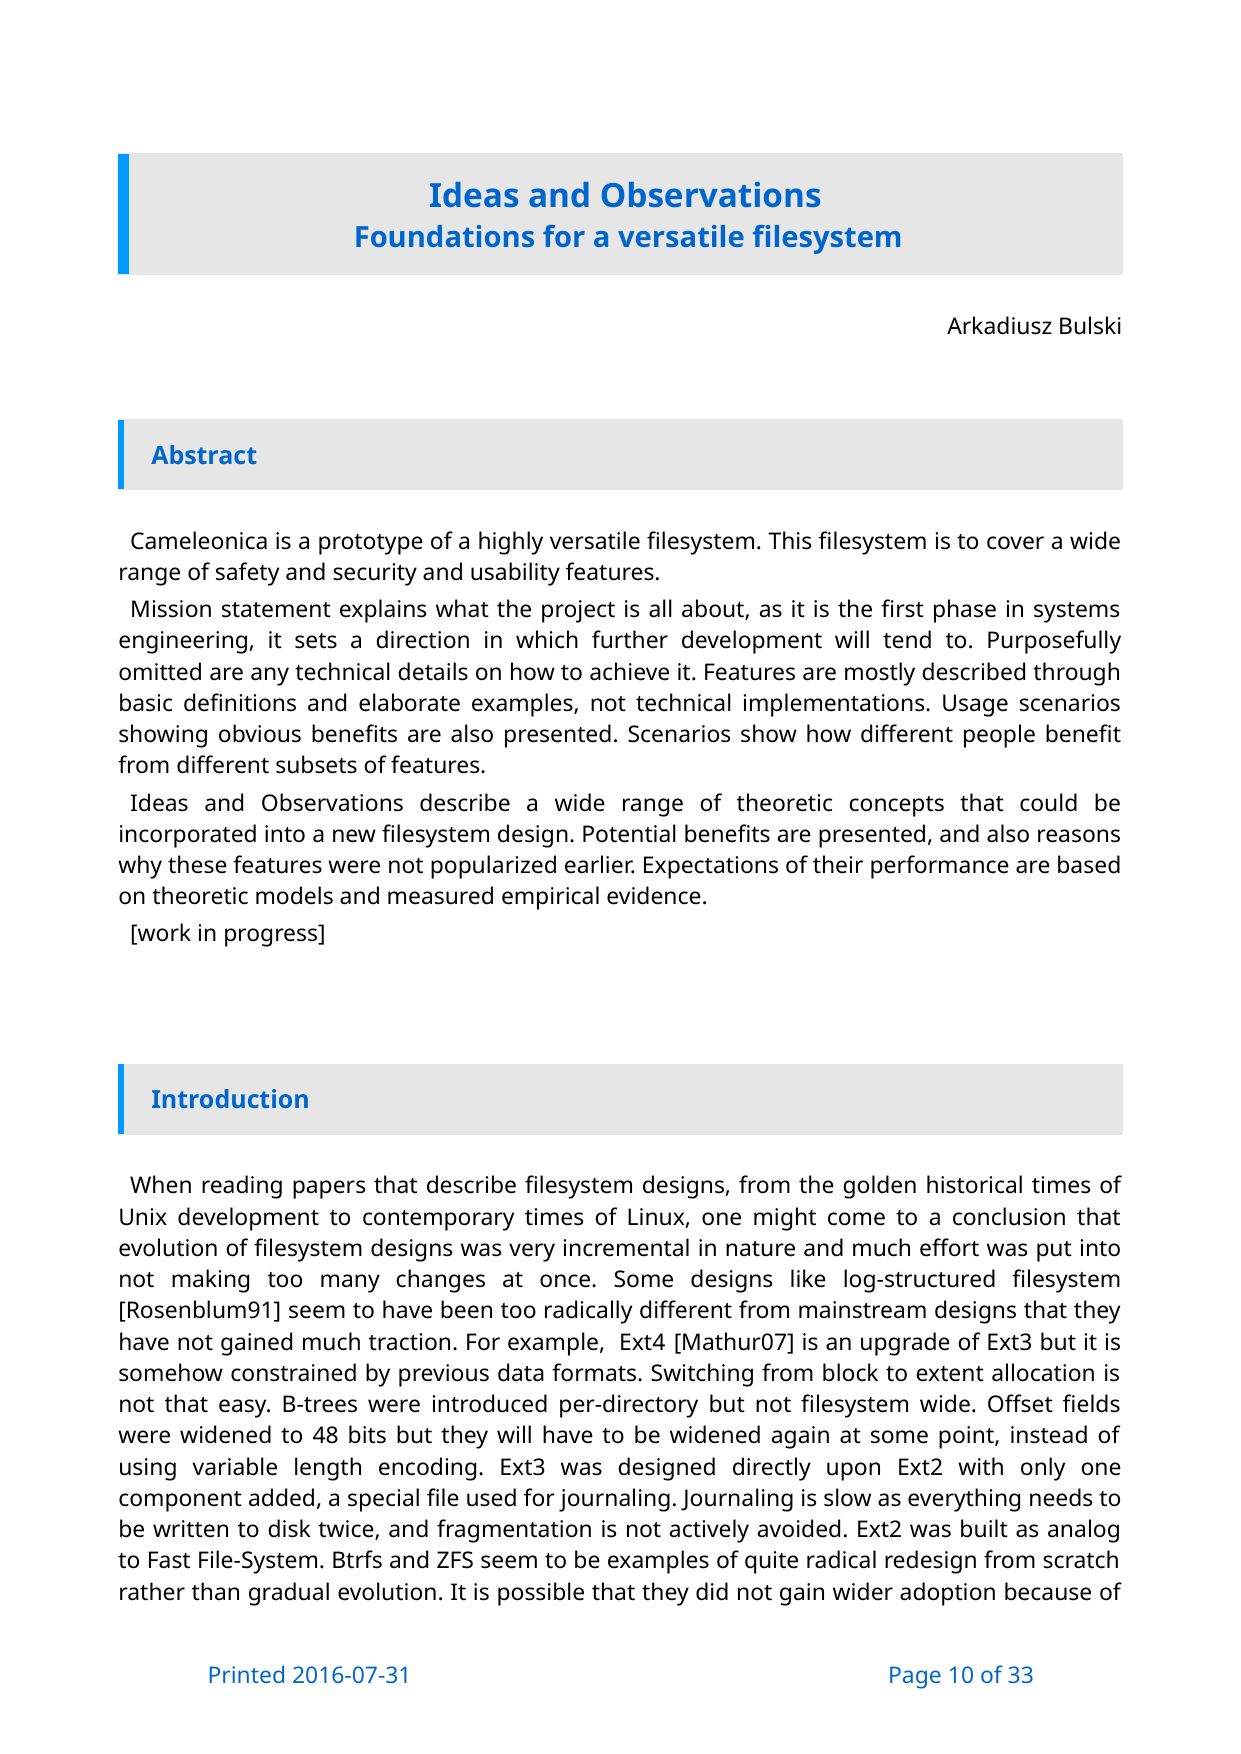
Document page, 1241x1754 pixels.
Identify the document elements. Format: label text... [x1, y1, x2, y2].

subtitle Introduction [124, 1065, 1122, 1134]
text [work in progress] [118, 917, 1122, 949]
text Arkadiusz Bulski [118, 310, 1122, 341]
text When reading papers that describe filesystem designs, from the golden historical times of Unix development to contemporary times of Linux, one might come to a conclusion that evolution of filesystem designs was very incremental in nature and much effort was put into not making too many changes at once. Some designs like log-structured filesystem [Rosenblum91] seem to have been too radically different from mainstream designs that they have not gained much traction. For example, Ext4 [Mathur07] is an upgrade of Ext3 but it is somehow constrained by previous data formats. Switching from block to extent allocation is not that easy. B-trees were introduced per-directory but not filesystem wide. Offset fields were widened to 48 bits but they will have to be widened again at some point, instead of using variable length encoding. Ext3 was designed directly upon Ext2 with only one component added, a special file used for journaling. Journaling is slow as everything needs to be written to disk twice, and fragmentation is not actively avoided. Ext2 was built as analog to Fast File-System. Btrfs and ZFS seem to be examples of quite radical redesign from scratch rather than gradual evolution. It is possible that they did not gain wider adoption because of [118, 1169, 1122, 1607]
text Mission statement explains what the project is all about, as it is the first phase in systems engineering, it sets a direction in which further development will tend to. Purposefully omitted are any technical details on how to achieve it. Features are mostly described through basic definitions and elaborate examples, not technical implementations. Usage scenarios showing obvious benefits are also presented. Scenarios show how different people benefit from different subsets of features. [118, 593, 1122, 781]
text Ideas and Observations describe a wide range of theoretic concepts that could be incorporated into a new filesystem design. Potential benefits are presented, and also reasons why these features were not popularized earlier. Expectations of their performance are based on theoretic models and measured empirical evidence. [118, 786, 1122, 911]
subtitle Ideas and Observations Foundations for a versatile filesystem [129, 155, 1122, 274]
subtitle Abstract [124, 421, 1122, 489]
text Cameleonica is a prototype of a highly versatile filesystem. This filesystem is to cover a wide range of safety and security and usability features. [118, 524, 1122, 587]
